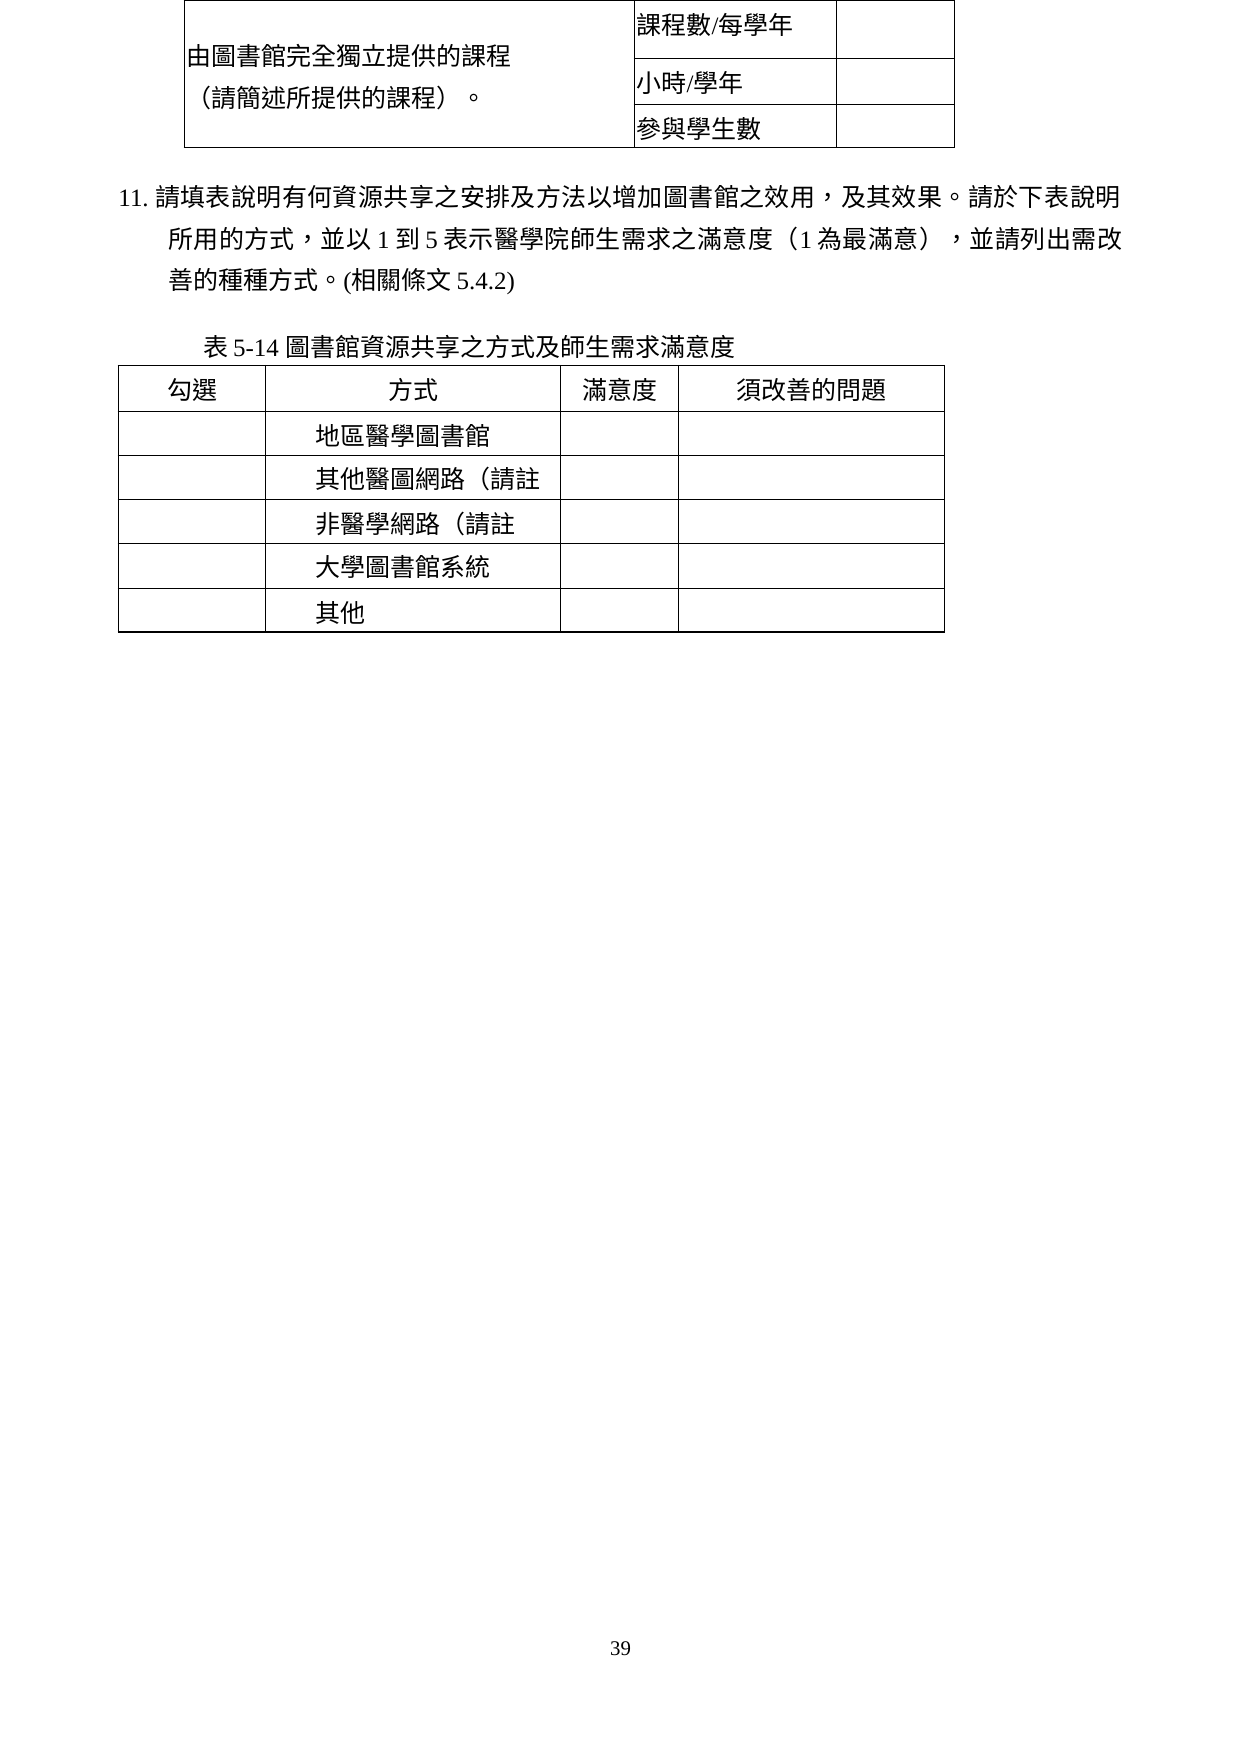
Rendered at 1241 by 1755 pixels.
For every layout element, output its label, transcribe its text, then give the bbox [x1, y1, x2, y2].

table_cell 其他醫圖網路（請註明） [266, 456, 560, 499]
table_cell [119, 544, 265, 588]
table_cell [561, 589, 678, 631]
table_cell [679, 412, 944, 454]
table_cell [679, 589, 944, 631]
table_header 滿意度 [561, 366, 678, 411]
table_header 方式 [266, 366, 560, 411]
table_cell 小時/學年 [635, 59, 836, 104]
table_cell [837, 105, 954, 147]
table_cell [561, 412, 678, 454]
table_cell 非醫學網路（請註明） [266, 500, 560, 542]
table_cell [679, 456, 944, 499]
table_cell [837, 59, 954, 104]
table_header 勾選 [119, 366, 265, 411]
table_cell 參與學生數 [635, 105, 836, 147]
table_cell [837, 1, 954, 58]
table_cell [679, 500, 944, 542]
text 表5-14 圖書館資源共享之方式及師生需求滿意度 [178, 323, 1122, 365]
table_header 須改善的問題 [679, 366, 944, 411]
table_cell [561, 500, 678, 542]
table_cell 大學圖書館系統 [266, 544, 560, 588]
table_cell 由圖書館完全獨立提供的課程 （請簡述所提供的課程）。 [185, 1, 634, 147]
table_cell [561, 544, 678, 588]
table_cell [679, 544, 944, 588]
table_cell [561, 456, 678, 499]
table_cell [119, 589, 265, 631]
table_cell 其他 [266, 589, 560, 631]
table_cell [119, 500, 265, 542]
table_cell 課程數/每學年 [635, 1, 836, 58]
list 請填表說明有何資源共享之安排及方法以增加圖書館之效用，及其效果。請於下表說明所用的方式，並以1到5表示醫學院師生需求之滿意度（1為最滿意），並請列出需改善的種種方式。(相關條文5.4.2) [118, 173, 1122, 298]
table_cell 地區醫學圖書館 [266, 412, 560, 454]
table_cell [119, 456, 265, 499]
table_cell [119, 412, 265, 454]
